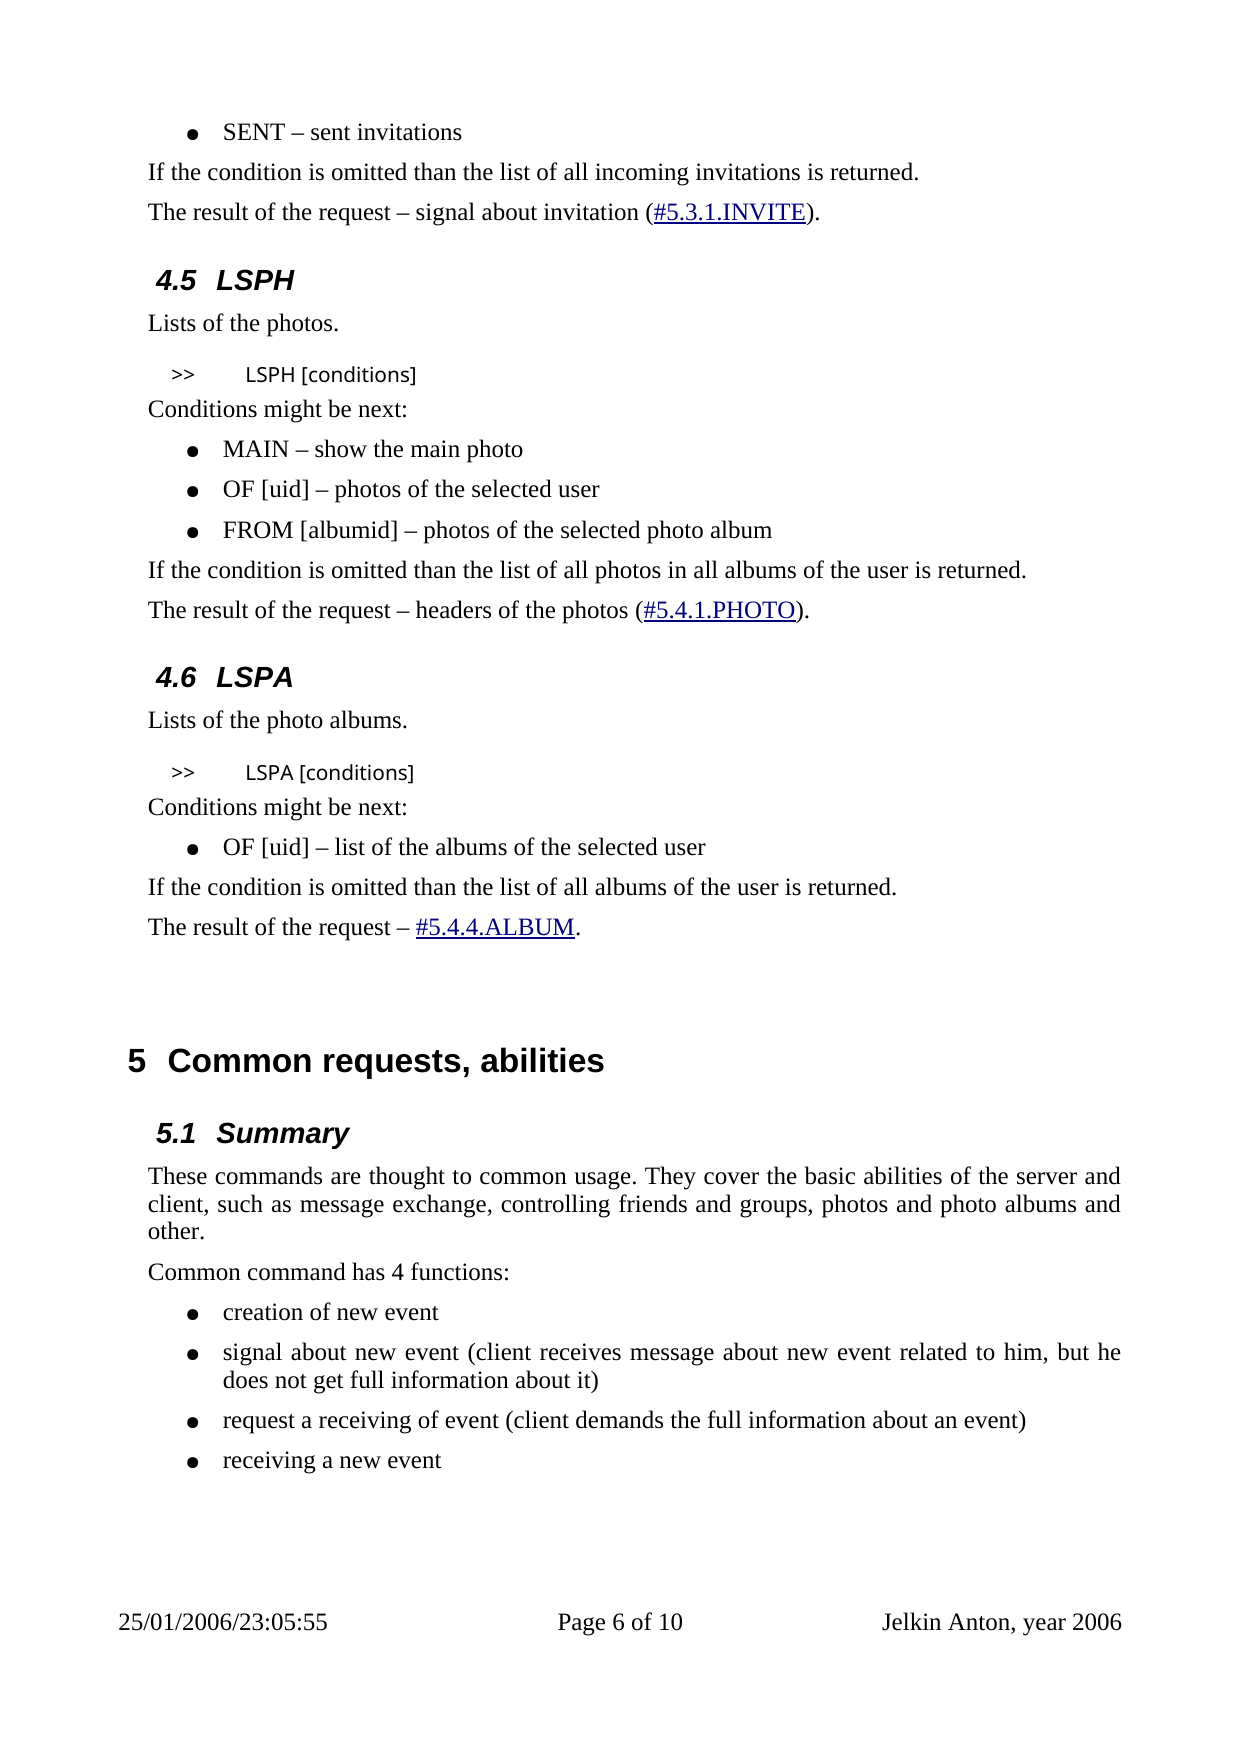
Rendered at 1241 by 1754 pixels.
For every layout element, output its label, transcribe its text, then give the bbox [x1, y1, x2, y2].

text Conditions might be next: [148, 793, 1122, 820]
subtitle LSPA [148, 661, 1122, 694]
text Conditions might be next: [148, 395, 1122, 423]
text The result of the request – signal about invitation (#5.3.1.INVITE). [148, 198, 1122, 226]
list OF [uid] – list of the albums of the selected user [185, 833, 1122, 861]
list OF [uid] – photos of the selected user [185, 476, 1122, 503]
text >> LSPH [conditions] [171, 360, 1122, 389]
text If the condition is omitted than the list of all albums of the user is returned. [148, 873, 1122, 901]
text Common command has 4 functions: [148, 1258, 1122, 1285]
text If the condition is omitted than the list of all incoming invitations is returned. [148, 158, 1122, 186]
subtitle LSPH [148, 264, 1122, 296]
list signal about new event (client receives message about new event related to him, but he does not get full information about it) [185, 1338, 1122, 1393]
list creation of new event [185, 1298, 1122, 1326]
text The result of the request – headers of the photos (#5.4.1.PHOTO). [148, 596, 1122, 624]
list MAIN – show the main photo [185, 435, 1122, 463]
text Lists of the photo albums. [148, 706, 1122, 734]
text >> LSPA [conditions] [171, 758, 1122, 786]
text Lists of the photos. [148, 309, 1122, 337]
list request a receiving of event (client demands the full information about an event) [185, 1406, 1122, 1434]
list receiving a new event [185, 1446, 1122, 1474]
subtitle Common requests, abilities [118, 1042, 1122, 1079]
list FROM [albumid] – photos of the selected photo album [185, 516, 1122, 543]
text These commands are thought to common usage. They cover the basic abilities of the server and client, such as message exchange, controlling friends and groups, photos and photo albums and other. [148, 1162, 1122, 1245]
list SENT – sent invitations [185, 118, 1122, 146]
text If the condition is omitted than the list of all photos in all albums of the user is returned. [148, 556, 1122, 584]
text The result of the request – #5.4.4.ALBUM. [148, 913, 1122, 941]
subtitle Summary [148, 1117, 1122, 1149]
